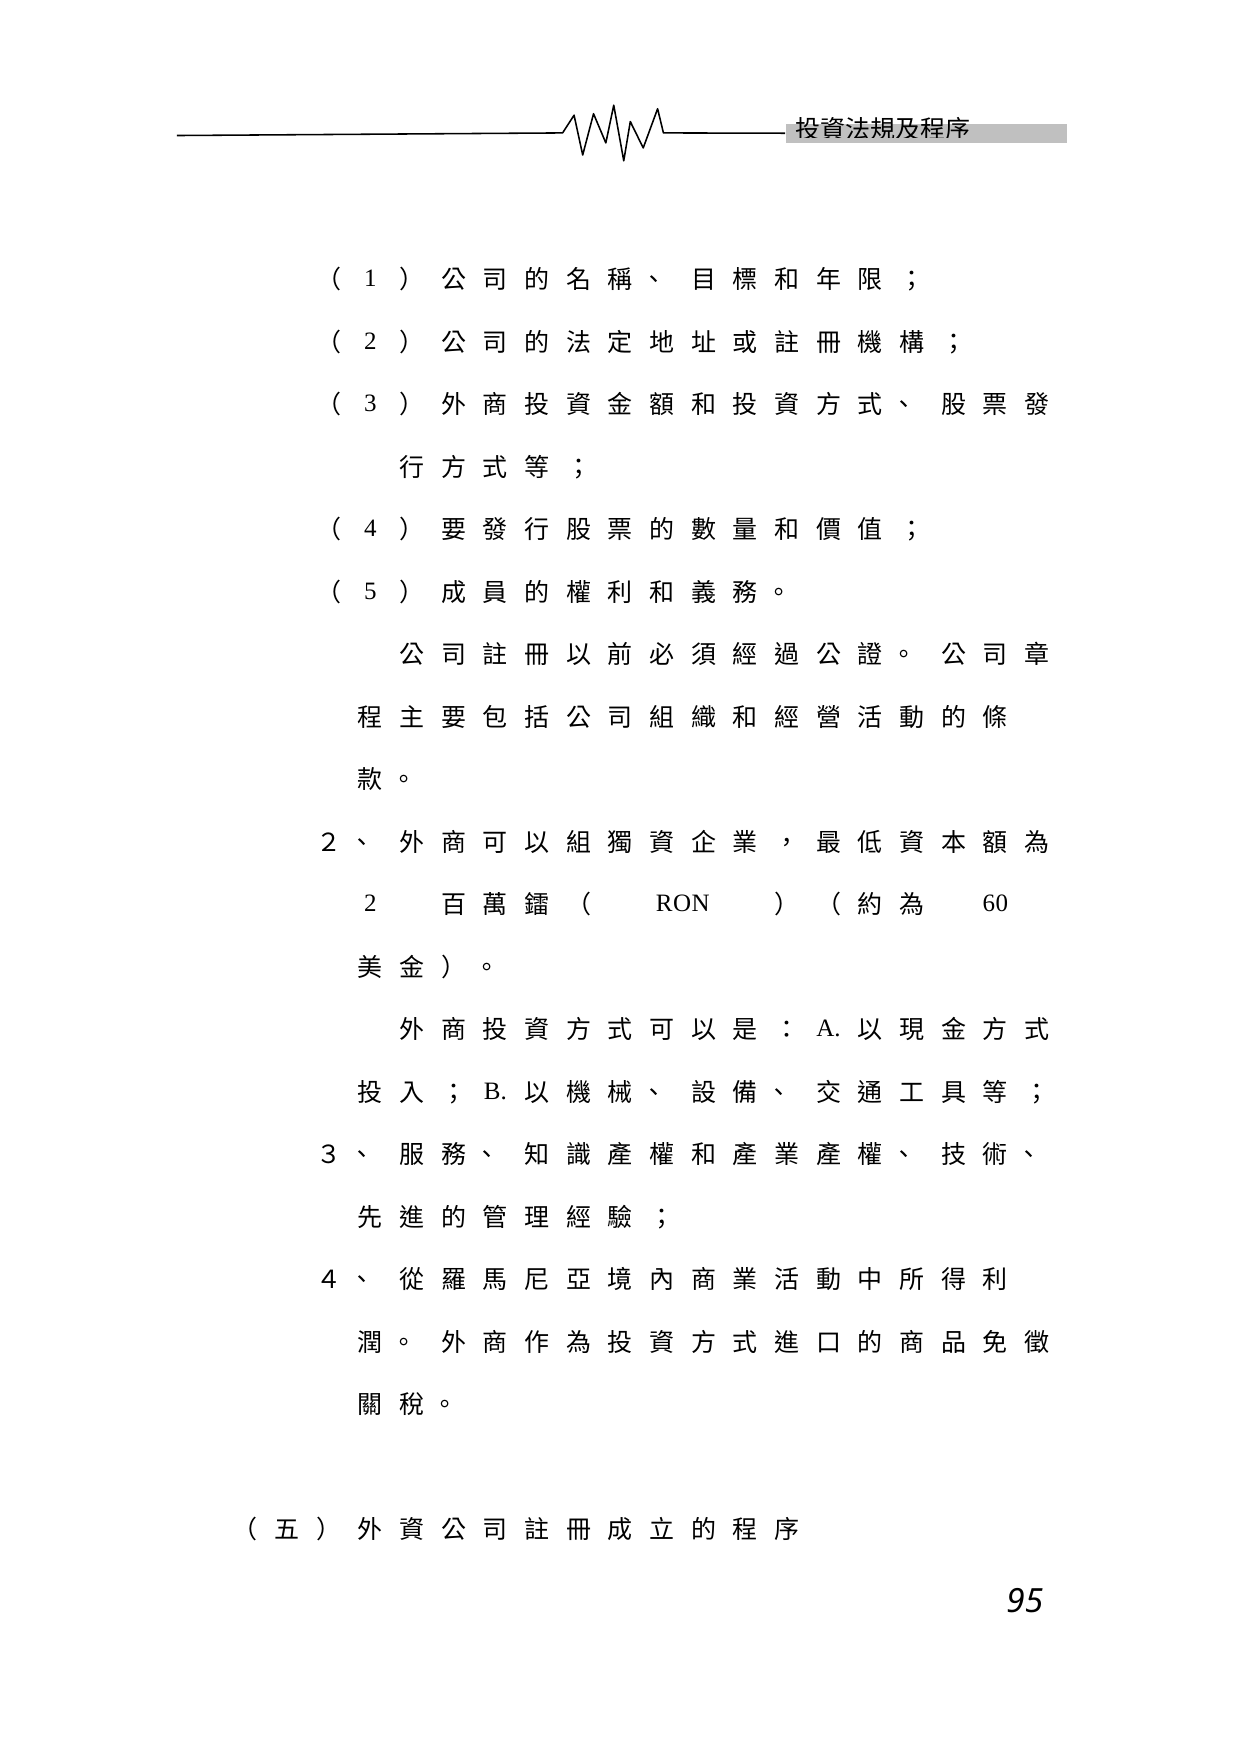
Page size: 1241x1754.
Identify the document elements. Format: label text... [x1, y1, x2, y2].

text （3）外商投資金額和投資方式、股票發行方式等； [306, 361, 1058, 486]
text ４、從羅馬尼亞境內商業活動中所得利潤。外商作為投資方式進口的商品免徵關稅。 [281, 1236, 1058, 1424]
text 公司註冊以前必須經過公證。公司章程主要包括公司組織和經營活動的條款。 [330, 611, 1058, 799]
text ２、外商可以組獨資企業，最低資本額為2百萬鐳（RON）（約為60美金）。 [281, 799, 1058, 986]
text （1）公司的名稱、目標和年限； [306, 236, 1058, 299]
text 外商投資方式可以是：A.以現金方式投入；B.以機械、設備、交通工具等； [330, 986, 1058, 1111]
text （2）公司的法定地址或註冊機構； [306, 299, 1058, 361]
text （五）外資公司註冊成立的程序 [207, 1486, 1058, 1549]
text ３、服務、知識產權和產業產權、技術、先進的管理經驗； [281, 1111, 1058, 1236]
text （5）成員的權利和義務。 [306, 549, 1058, 611]
text （4）要發行股票的數量和價值； [306, 486, 1058, 549]
